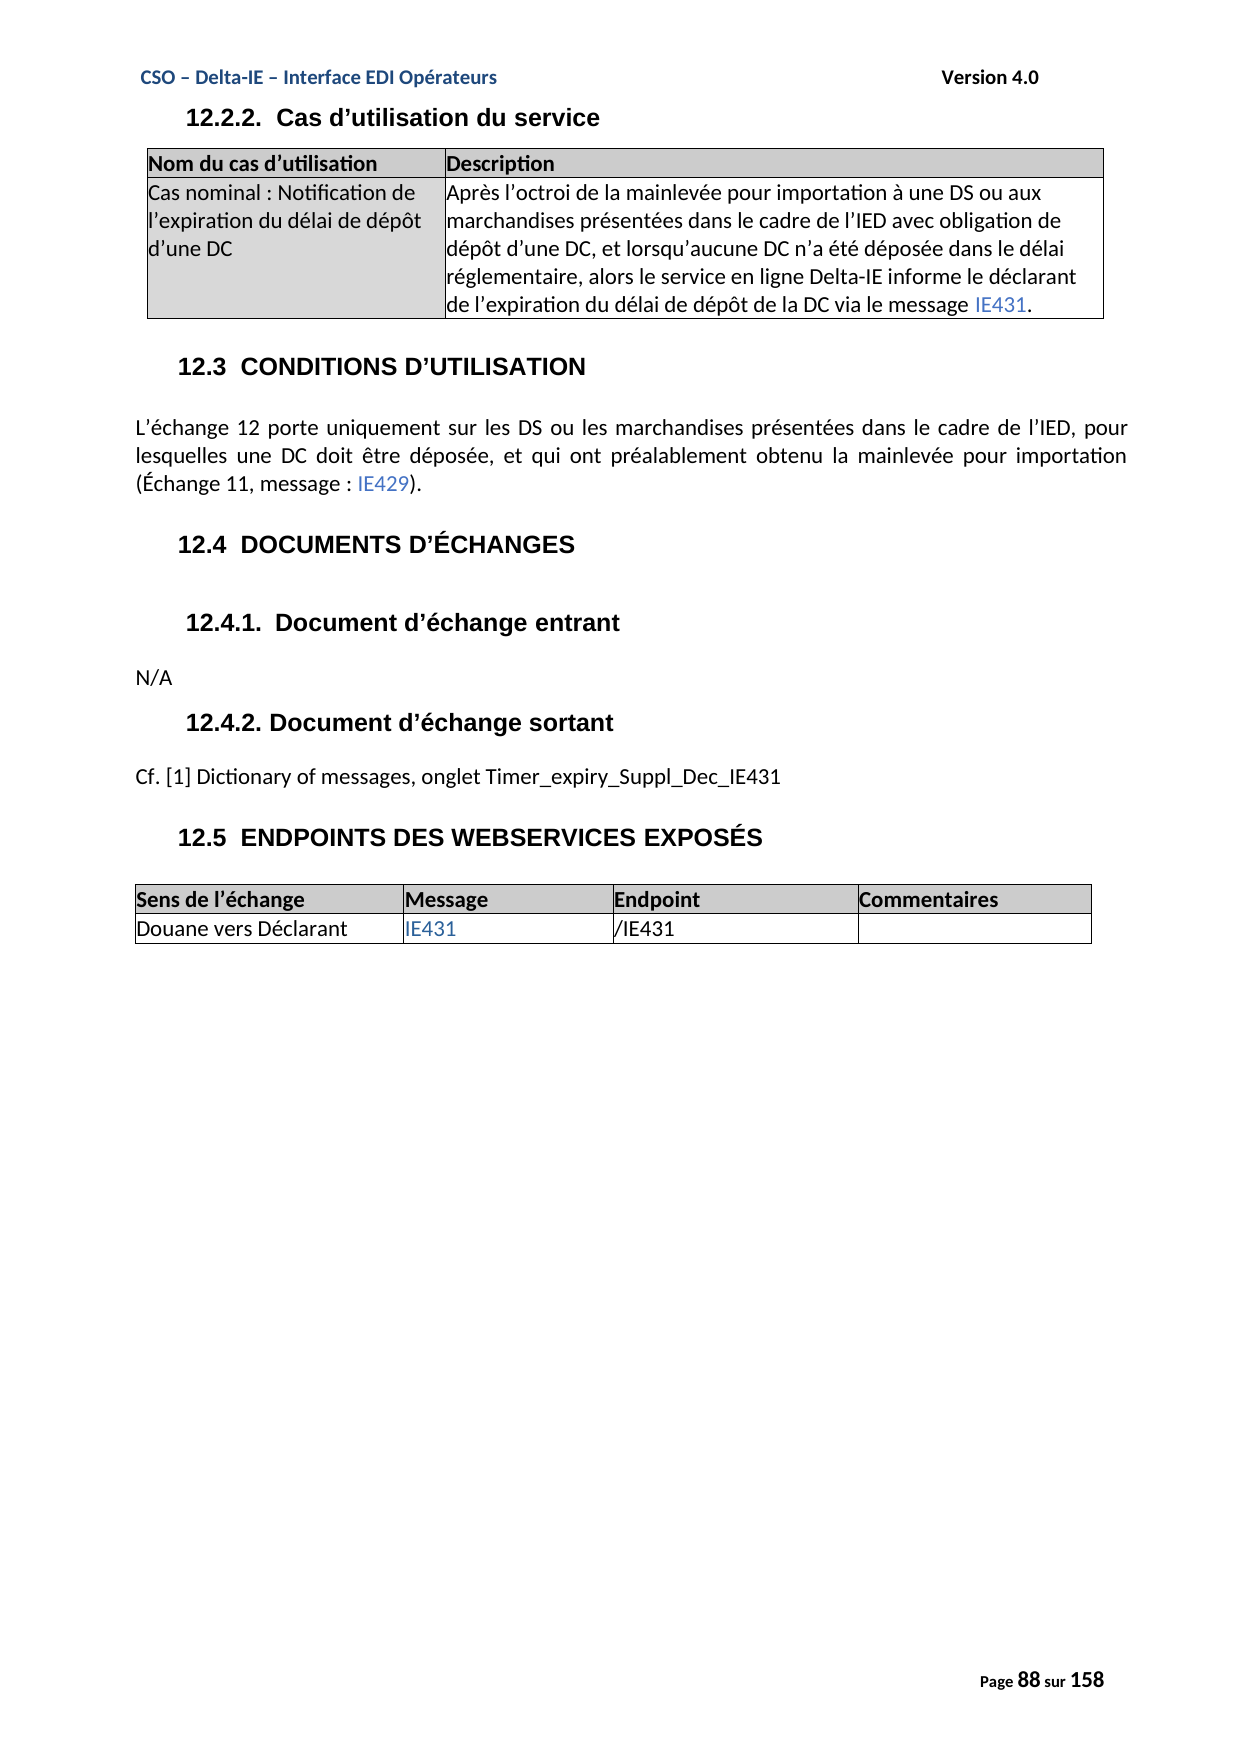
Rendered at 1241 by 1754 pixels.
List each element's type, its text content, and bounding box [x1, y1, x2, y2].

subtitle ENDPOINTS DES WEBSERVICES EXPOSÉS [171, 823, 1130, 852]
table_cell Cas nominal : Notification de l’expiration du délai de dépôt d’une DC [148, 178, 445, 318]
table_header Message [404, 885, 613, 913]
subtitle Cas d’utilisation du service [186, 103, 1130, 132]
table_cell IE431 [404, 914, 613, 942]
subtitle Document d’échange entrant [186, 607, 1130, 638]
table_cell [859, 914, 1091, 942]
text N/A [135, 663, 1130, 692]
subtitle CONDITIONS D’UTILISATION [171, 352, 1130, 381]
table_cell Douane vers Déclarant [136, 914, 403, 942]
table_header Endpoint [614, 885, 858, 913]
table_header Sens de l’échange [136, 885, 403, 913]
table_header Description [446, 149, 1103, 177]
table_header Commentaires [859, 885, 1091, 913]
table_cell /IE431 [614, 914, 858, 942]
text L’échange 12 porte uniquement sur les DS ou les marchandises présentées dans le cadre de l’IED, pour lesquelles une DC doit être déposée, et qui ont préalablement obtenu la mainlevée pour importation (Échange 11, message : IE429). [135, 413, 1130, 497]
text Cf. [1] Dictionary of messages, onglet Timer_expiry_Suppl_Dec_IE431 [135, 762, 1130, 791]
table_header Nom du cas d’utilisation [148, 149, 445, 177]
subtitle DOCUMENTS D’ÉCHANGES [171, 529, 1130, 558]
table_cell Après l’octroi de la mainlevée pour importation à une DS ou aux marchandises présentées dans le cadre de l’IED avec obligation de dépôt d’une DC, et lorsqu’aucune DC n’a été déposée dans le délai réglementaire, alors le service en ligne Delta-IE informe le déclarant de l’expiration du délai de dépôt de la DC via le message IE431. [446, 178, 1103, 318]
subtitle Document d’échange sortant [186, 708, 1130, 737]
